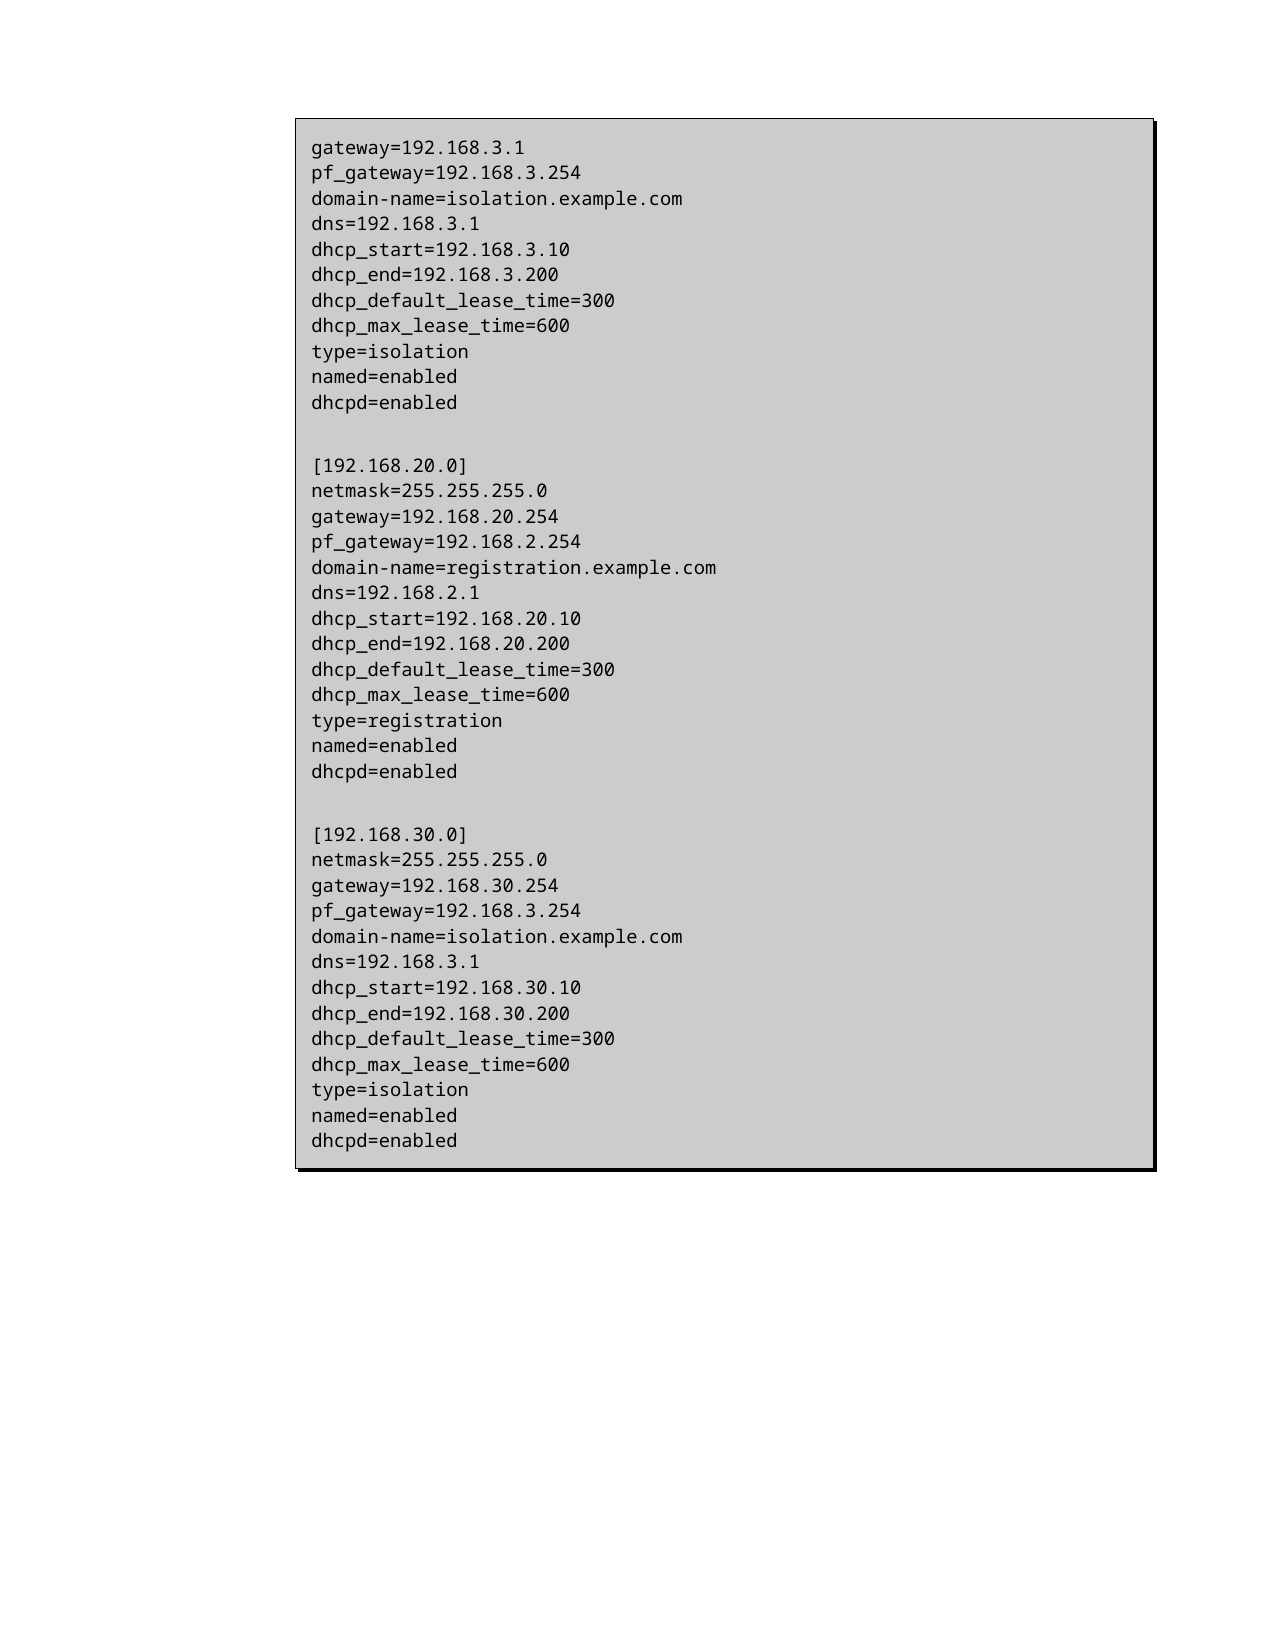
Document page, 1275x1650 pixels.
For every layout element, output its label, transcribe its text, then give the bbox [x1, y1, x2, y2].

text gateway=192.168.3.1 pf_gateway=192.168.3.254 domain-name=isolation.example.com dns=192.168.3.1 dhcp_start=192.168.3.10 dhcp_end=192.168.3.200 dhcp_default_lease_time=300 dhcp_max_lease_time=600 type=isolation named=enabled dhcpd=enabled [296, 119, 1153, 405]
text [192.168.20.0] netmask=255.255.255.0 gateway=192.168.20.254 pf_gateway=192.168.2.254 domain-name=registration.example.com dns=192.168.2.1 dhcp_start=192.168.20.10 dhcp_end=192.168.20.200 dhcp_default_lease_time=300 dhcp_max_lease_time=600 type=registration named=enabled dhcpd=enabled [296, 436, 1153, 774]
text [192.168.30.0] netmask=255.255.255.0 gateway=192.168.30.254 pf_gateway=192.168.3.254 domain-name=isolation.example.com dns=192.168.3.1 dhcp_start=192.168.30.10 dhcp_end=192.168.30.200 dhcp_default_lease_time=300 dhcp_max_lease_time=600 type=isolation named=enabled dhcpd=enabled [296, 805, 1153, 1168]
